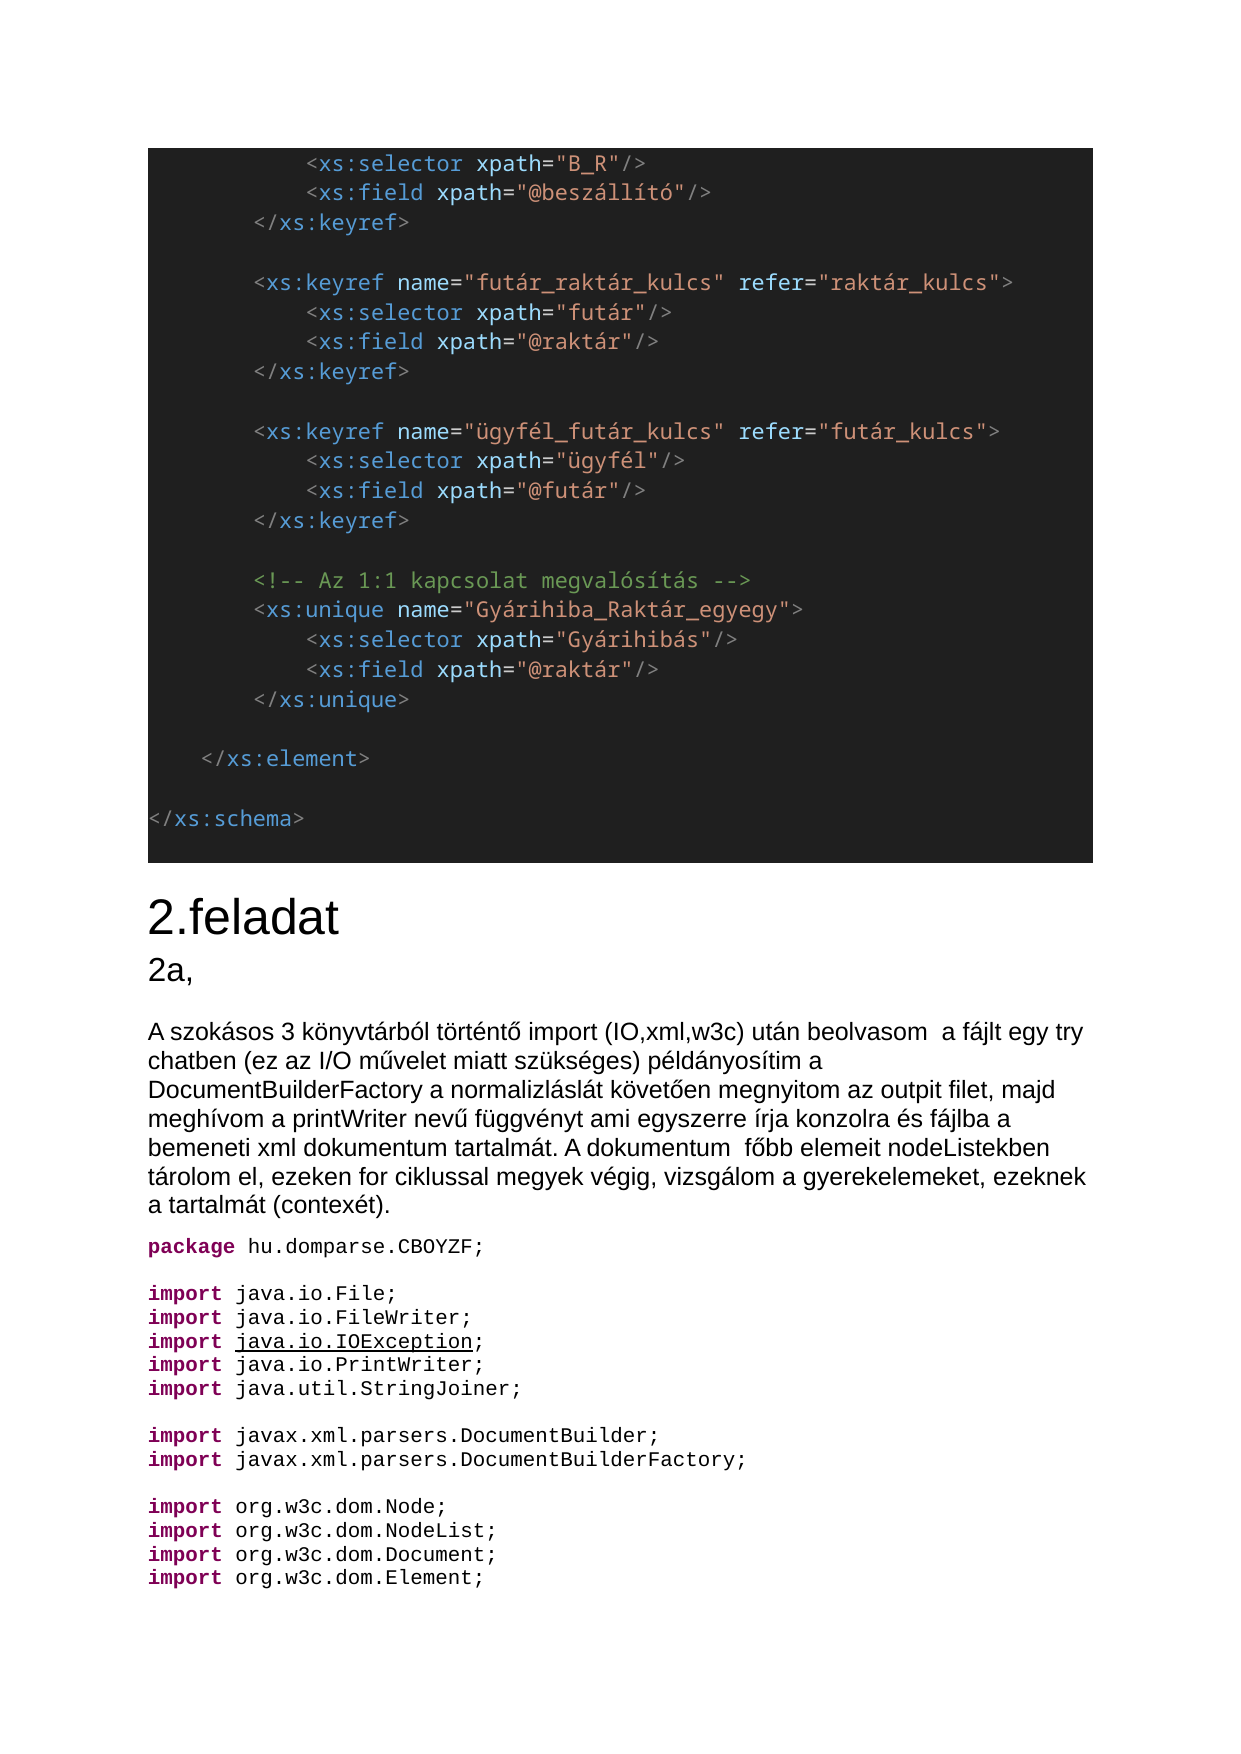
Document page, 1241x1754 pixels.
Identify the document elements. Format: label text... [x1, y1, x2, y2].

text </xs:unique> [148, 684, 1093, 714]
text </xs:keyref> [148, 207, 1093, 237]
subtitle 2a, [148, 950, 1093, 988]
subtitle 2.feladat [148, 888, 1093, 945]
text <!-- Az 1:1 kapcsolat megvalósítás --> [148, 565, 1093, 594]
text import java.io.IOException; [148, 1331, 1093, 1354]
text <xs:field xpath="@raktár"/> [148, 654, 1093, 684]
text import org.w3c.dom.Element; [148, 1567, 1093, 1591]
text <xs:unique name="Gyárihiba_Raktár_egyegy"> [148, 594, 1093, 624]
text </xs:element> [148, 743, 1093, 773]
text </xs:keyref> [148, 356, 1093, 386]
text import javax.xml.parsers.DocumentBuilderFactory; [148, 1449, 1093, 1473]
text import org.w3c.dom.NodeList; [148, 1520, 1093, 1543]
text import java.io.File; [148, 1283, 1093, 1307]
text import java.util.StringJoiner; [148, 1378, 1093, 1402]
text import java.io.PrintWriter; [148, 1354, 1093, 1378]
text import org.w3c.dom.Node; [148, 1496, 1093, 1520]
text <xs:field xpath="@beszállító"/> [148, 177, 1093, 207]
text <xs:selector xpath="futár"/> [148, 297, 1093, 326]
text <xs:selector xpath="ügyfél"/> [148, 446, 1093, 475]
text </xs:keyref> [148, 505, 1093, 535]
text <xs:field xpath="@raktár"/> [148, 326, 1093, 356]
text <xs:field xpath="@futár"/> [148, 475, 1093, 505]
text import java.io.FileWriter; [148, 1307, 1093, 1331]
text <xs:selector xpath="Gyárihibás"/> [148, 624, 1093, 654]
text import org.w3c.dom.Document; [148, 1543, 1093, 1567]
text <xs:keyref name="futár_raktár_kulcs" refer="raktár_kulcs"> [148, 267, 1093, 297]
text import javax.xml.parsers.DocumentBuilder; [148, 1425, 1093, 1449]
text A szokásos 3 könyvtárból történtő import (IO,xml,w3c) után beolvasom a fájlt egy try chatben (ez az I/O művelet miatt szükséges) példányosítim a DocumentBuilderFactory a normalizláslát követően megnyitom az outpit filet, majd meghívom a printWriter nevű függvényt ami egyszerre írja konzolra és fájlba a bemeneti xml dokumentum tartalmát. A dokumentum főbb elemeit nodeListekben tárolom el, ezeken for ciklussal megyek végig, vizsgálom a gyerekelemeket, ezeknek a tartalmát (contexét). [148, 988, 1093, 1219]
text <xs:selector xpath="B_R"/> [148, 148, 1093, 177]
text package hu.domparse.CBOYZF; [148, 1236, 1093, 1260]
text </xs:schema> [148, 803, 1093, 833]
text <xs:keyref name="ügyfél_futár_kulcs" refer="futár_kulcs"> [148, 416, 1093, 446]
